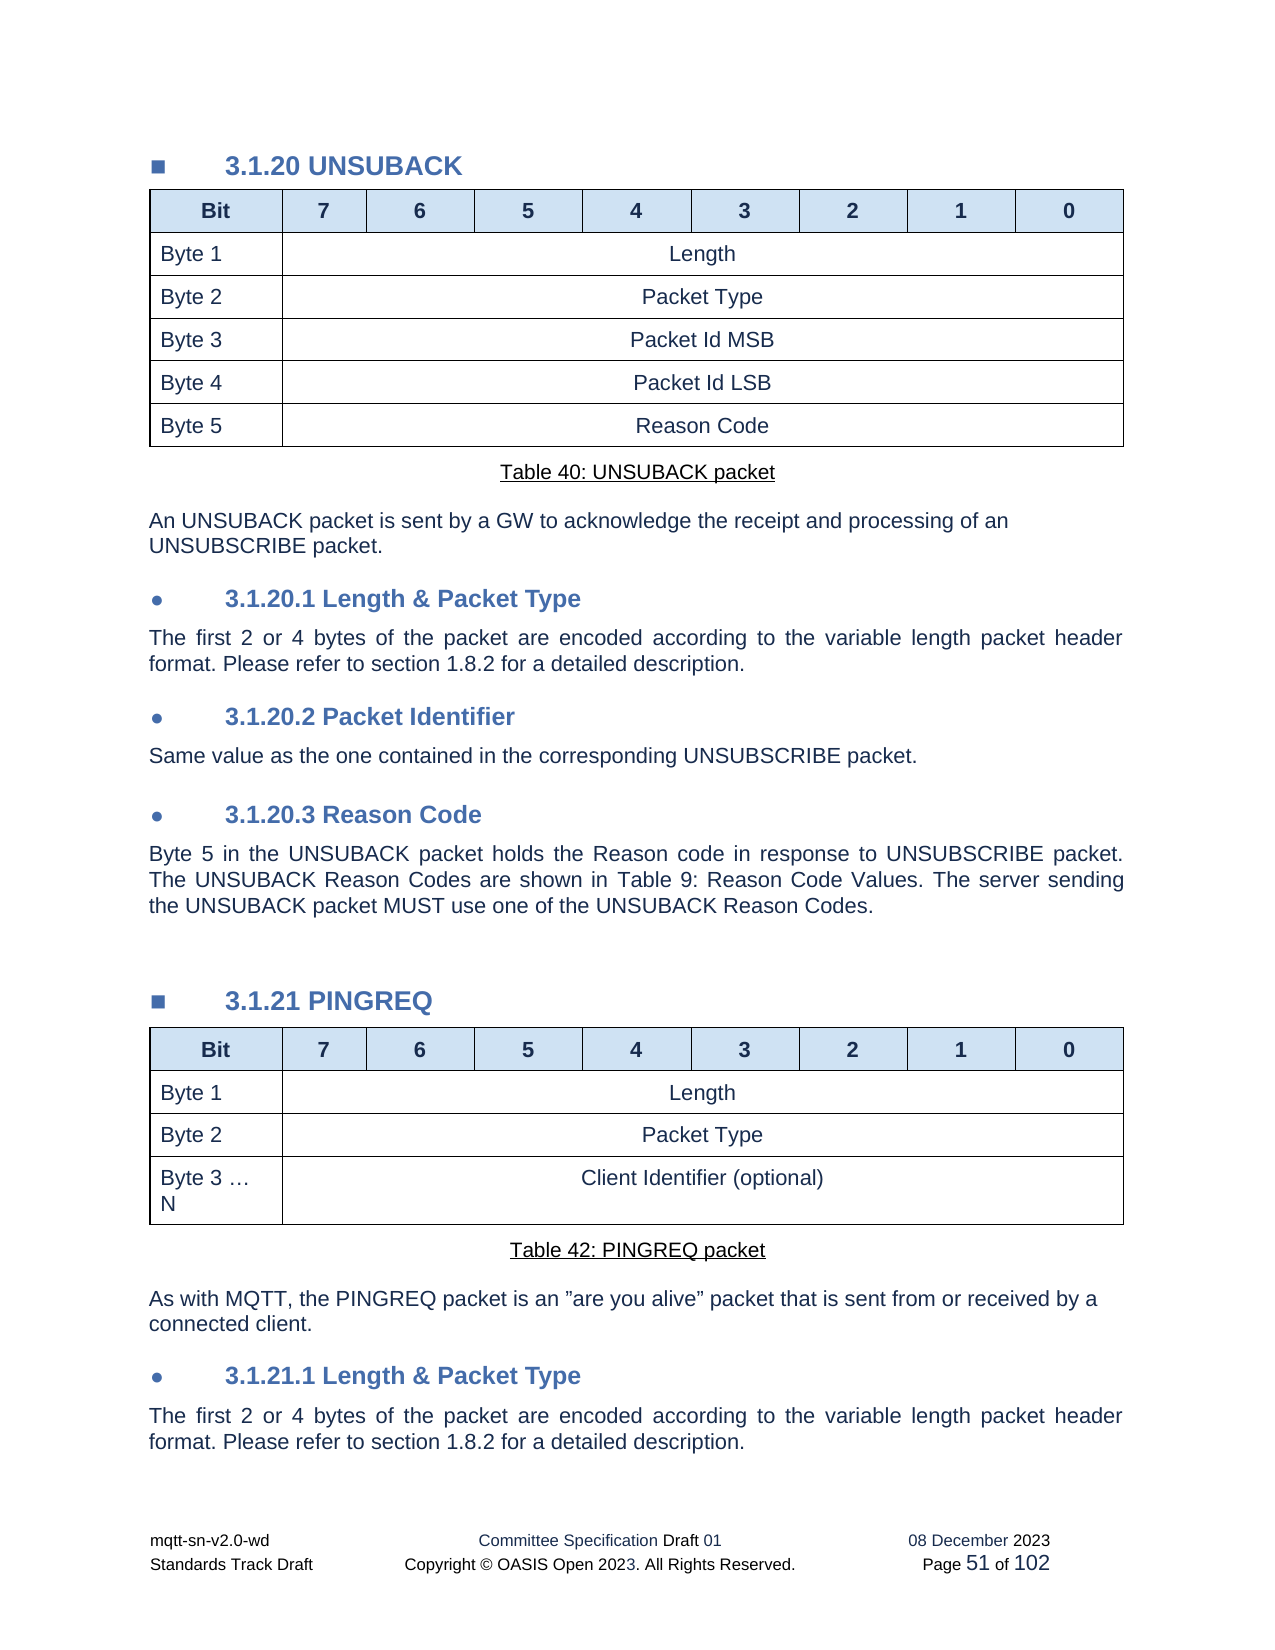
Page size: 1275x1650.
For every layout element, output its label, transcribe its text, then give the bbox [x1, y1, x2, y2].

table_header Bit [151, 190, 282, 232]
text Same value as the one contained in the corresponding UNSUBSCRIBE packet. [148, 743, 1124, 768]
table_header 3 [692, 1028, 799, 1070]
text Byte 5 in the UNSUBACK packet holds the Reason code in response to UNSUBSCRIBE packet. The UNSUBACK Reason Codes are shown in Table 9: Reason Code Values. The server sending the UNSUBACK packet MUST use one of the UNSUBACK Reason Codes. [148, 841, 1124, 918]
table_header Bit [151, 1028, 282, 1070]
text As with MQTT, the PINGREQ packet is an ”are you alive” packet that is sent from or received by a connected client. [148, 1286, 1124, 1336]
table_cell Reason Code [283, 404, 1123, 446]
table_header 6 [367, 1028, 474, 1070]
text An UNSUBACK packet is sent by a GW to acknowledge the receipt and processing of an UNSUBSCRIBE packet. [148, 508, 1124, 559]
table_cell Packet Id LSB [283, 361, 1123, 403]
table_cell Length [283, 1071, 1123, 1113]
table_cell Packet Id MSB [283, 319, 1123, 360]
table_cell Byte 1 [151, 233, 282, 274]
subtitle 3.1.20.3 Reason Code [150, 800, 1124, 828]
table_header 7 [283, 1028, 366, 1070]
table_header 7 [283, 190, 366, 232]
text The first 2 or 4 bytes of the packet are encoded according to the variable length packet header format. Please refer to section 1.8.2 for a detailed description. [148, 1403, 1124, 1454]
subtitle 3.1.20.2 Packet Identifier [150, 702, 1124, 731]
table_header 0 [1016, 1028, 1123, 1070]
table_header 1 [908, 1028, 1015, 1070]
subtitle 3.1.20.1 Length & Packet Type [150, 584, 1124, 612]
table_header 2 [800, 190, 907, 232]
table_header 4 [583, 1028, 691, 1070]
table_cell Length [283, 233, 1123, 274]
table_cell Client Identifier (optional) [283, 1157, 1123, 1224]
table_header 2 [800, 1028, 907, 1070]
table_cell Byte 4 [151, 361, 282, 403]
table_header 1 [908, 190, 1015, 232]
table_header 6 [367, 190, 474, 232]
table_cell Packet Type [283, 276, 1123, 317]
table_cell Byte 3 [151, 319, 282, 360]
table_cell Packet Type [283, 1114, 1123, 1156]
text Table 40: UNSUBACK packet [150, 460, 1125, 484]
subtitle 3.1.20 UNSUBACK [150, 150, 1124, 181]
text Table 42: PINGREQ packet [150, 1237, 1125, 1261]
table_header 5 [475, 190, 582, 232]
table_cell Byte 5 [151, 404, 282, 446]
table_cell Byte 1 [151, 1071, 282, 1113]
table_header 5 [475, 1028, 582, 1070]
table_cell Byte 2 [151, 1114, 282, 1156]
table_header 0 [1016, 190, 1123, 232]
table_header 4 [583, 190, 691, 232]
subtitle 3.1.21 PINGREQ [150, 985, 1124, 1017]
text The first 2 or 4 bytes of the packet are encoded according to the variable length packet header format. Please refer to section 1.8.2 for a detailed description. [148, 625, 1124, 676]
table_cell Byte 3 … N [151, 1157, 282, 1224]
table_header 3 [692, 190, 799, 232]
subtitle 3.1.21.1 Length & Packet Type [150, 1361, 1124, 1390]
table_cell Byte 2 [151, 276, 282, 317]
